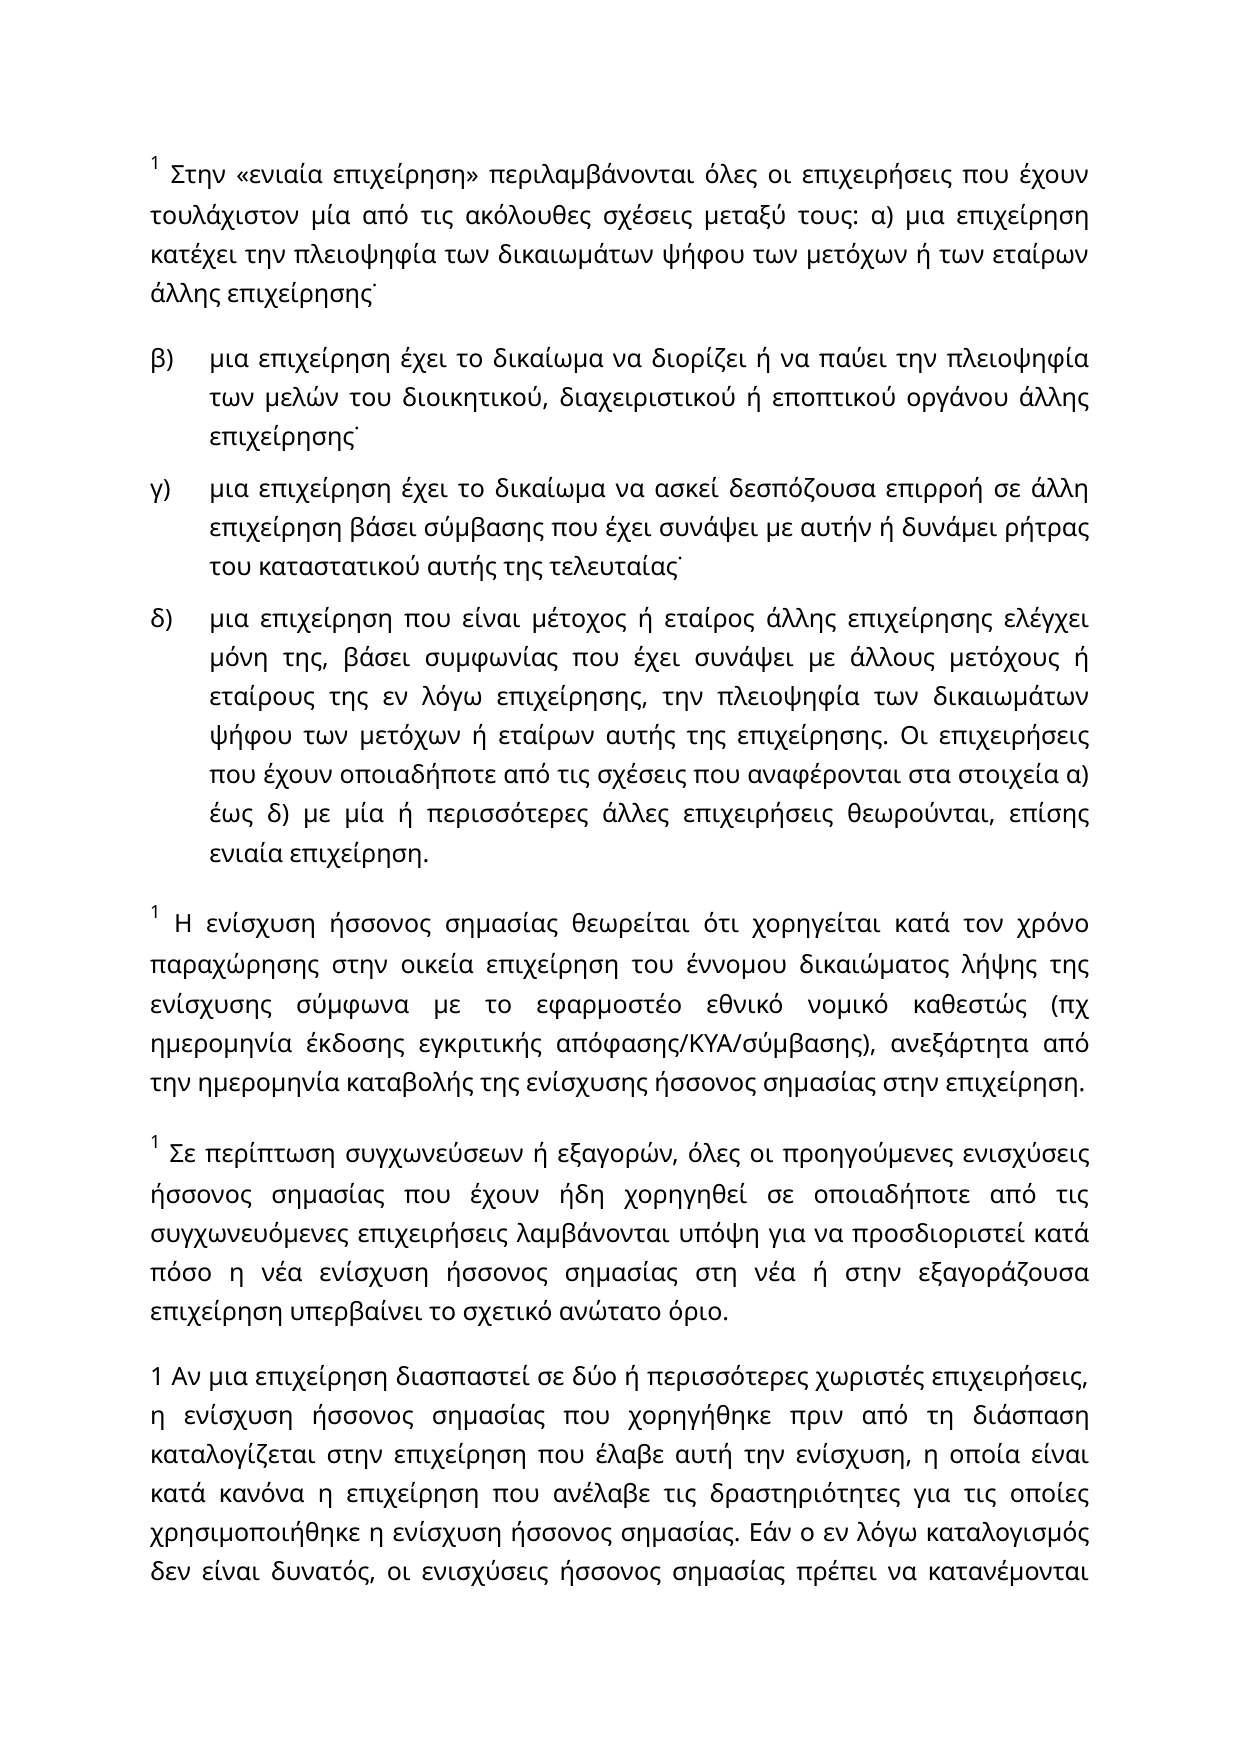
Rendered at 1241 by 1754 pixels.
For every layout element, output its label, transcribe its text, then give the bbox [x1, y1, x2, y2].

list β) μια επιχείρηση έχει το δικαίωμα να διορίζει ή να παύει την πλειοψηφία των μελών του διοικητικού, διαχειριστικού ή εποπτικού οργάνου άλλης επιχείρησης˙ [150, 340, 1090, 453]
list δ) μια επιχείρηση που είναι μέτοχος ή εταίρος άλλης επιχείρησης ελέγχει μόνη της, βάσει συμφωνίας που έχει συνάψει με άλλους μετόχους ή εταίρους της εν λόγω επιχείρησης, την πλειοψηφία των δικαιωμάτων ψήφου των μετόχων ή εταίρων αυτής της επιχείρησης. Οι επιχειρήσεις που έχουν οποιαδήποτε από τις σχέσεις που αναφέρονται στα στοιχεία α) έως δ) με μία ή περισσότερες άλλες επιχειρήσεις θεωρούνται, επίσης ενιαία επιχείρηση. [150, 600, 1090, 869]
list γ) μια επιχείρηση έχει το δικαίωμα να ασκεί δεσπόζουσα επιρροή σε άλλη επιχείρηση βάσει σύμβασης που έχει συνάψει με αυτήν ή δυνάμει ρήτρας του καταστατικού αυτής της τελευταίας˙ [150, 470, 1090, 583]
text 1 Στην «ενιαία επιχείρηση» περιλαμβάνονται όλες οι επιχειρήσεις που έχουν τουλάχιστον μία από τις ακόλουθες σχέσεις μεταξύ τους: α) μια επιχείρηση κατέχει την πλειοψηφία των δικαιωμάτων ψήφου των μετόχων ή των εταίρων άλλης επιχείρησης˙ [150, 150, 1090, 310]
text 1 Η ενίσχυση ήσσονος σημασίας θεωρείται ότι χορηγείται κατά τον χρόνο παραχώρησης στην οικεία επιχείρηση του έννομου δικαιώματος λήψης της ενίσχυσης σύμφωνα με το εφαρμοστέο εθνικό νομικό καθεστώς (πχ ημερομηνία έκδοσης εγκριτικής απόφασης/ΚΥΑ/σύμβασης), ανεξάρτητα από την ημερομηνία καταβολής της ενίσχυσης ήσσονος σημασίας στην επιχείρηση. [150, 899, 1090, 1099]
text 1 Αν μια επιχείρηση διασπαστεί σε δύο ή περισσότερες χωριστές επιχειρήσεις, η ενίσχυση ήσσονος σημασίας που χορηγήθηκε πριν από τη διάσπαση καταλογίζεται στην επιχείρηση που έλαβε αυτή την ενίσχυση, η οποία είναι κατά κανόνα η επιχείρηση που ανέλαβε τις δραστηριότητες για τις οποίες χρησιμοποιήθηκε η ενίσχυση ήσσονος σημασίας. Εάν ο εν λόγω καταλογισμός δεν είναι δυνατός, οι ενισχύσεις ήσσονος σημασίας πρέπει να κατανέμονται [150, 1358, 1090, 1588]
text 1 Σε περίπτωση συγχωνεύσεων ή εξαγορών, όλες οι προηγούμενες ενισχύσεις ήσσονος σημασίας που έχουν ήδη χορηγηθεί σε οποιαδήποτε από τις συγχωνευόμενες επιχειρήσεις λαμβάνονται υπόψη για να προσδιοριστεί κατά πόσο η νέα ενίσχυση ήσσονος σημασίας στη νέα ή στην εξαγοράζουσα επιχείρηση υπερβαίνει το σχετικό ανώτατο όριο. [150, 1129, 1090, 1328]
